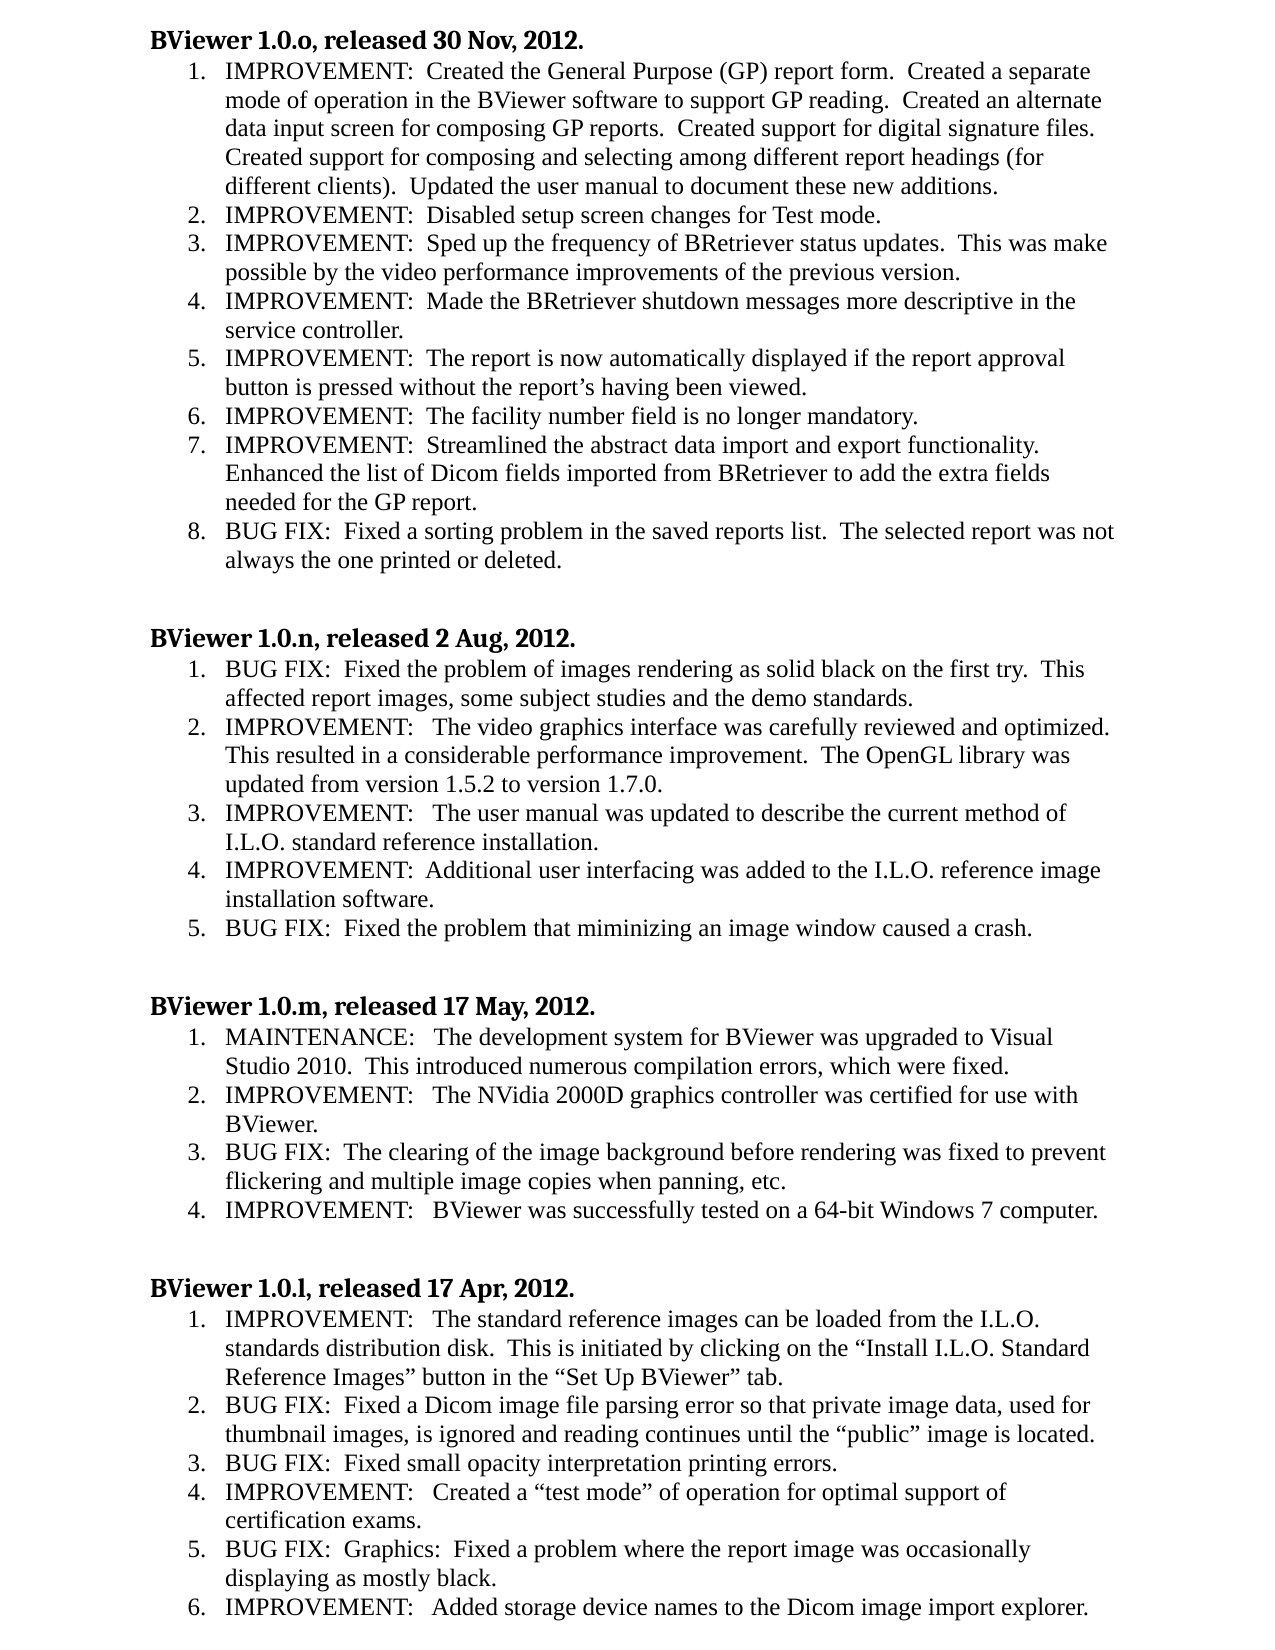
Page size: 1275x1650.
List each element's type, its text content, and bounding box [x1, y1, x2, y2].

subtitle BViewer 1.0.l, released 17 Apr, 2012. [150, 1273, 1125, 1304]
subtitle BViewer 1.0.n, released 2 Aug, 2012. [150, 623, 1125, 654]
list IMPROVEMENT: Created a “test mode” of operation for optimal support of certification exams. [187, 1477, 1125, 1534]
list BUG FIX: Graphics: Fixed a problem where the report image was occasionally displaying as mostly black. [187, 1534, 1125, 1592]
subtitle BViewer 1.0.o, released 30 Nov, 2012. [150, 25, 1125, 56]
list IMPROVEMENT: Created the General Purpose (GP) report form. Created a separate mode of operation in the BViewer software to support GP reading. Created an alternate data input screen for composing GP reports. Created support for digital signature files. Created support for composing and selecting among different report headings (for different clients). Updated the user manual to document these new additions. [187, 56, 1125, 200]
list IMPROVEMENT: The user manual was updated to describe the current method of I.L.O. standard reference installation. [187, 798, 1125, 855]
list IMPROVEMENT: BViewer was successfully tested on a 64-bit Windows 7 computer. [187, 1195, 1125, 1224]
list IMPROVEMENT: Disabled setup screen changes for Test mode. [187, 200, 1125, 228]
list IMPROVEMENT: Made the BRetriever shutdown messages more descriptive in the service controller. [187, 286, 1125, 343]
list BUG FIX: Fixed small opacity interpretation printing errors. [187, 1448, 1125, 1477]
list IMPROVEMENT: The standard reference images can be loaded from the I.L.O. standards distribution disk. This is initiated by clicking on the “Install I.L.O. Standard Reference Images” button in the “Set Up BViewer” tab. [187, 1304, 1125, 1391]
list BUG FIX: Fixed the problem of images rendering as solid black on the first try. This affected report images, some subject studies and the demo standards. [187, 654, 1125, 712]
list BUG FIX: The clearing of the image background before rendering was fixed to prevent flickering and multiple image copies when panning, etc. [187, 1137, 1125, 1195]
list IMPROVEMENT: Added storage device names to the Dicom image import explorer. [187, 1592, 1125, 1621]
list IMPROVEMENT: The report is now automatically displayed if the report approval button is pressed without the report’s having been viewed. [187, 343, 1125, 401]
list BUG FIX: Fixed the problem that miminizing an image window caused a crash. [187, 913, 1125, 942]
list BUG FIX: Fixed a Dicom image file parsing error so that private image data, used for thumbnail images, is ignored and reading continues until the “public” image is located. [187, 1391, 1125, 1448]
list IMPROVEMENT: Additional user interfacing was added to the I.L.O. reference image installation software. [187, 855, 1125, 913]
list IMPROVEMENT: Sped up the frequency of BRetriever status updates. This was make possible by the video performance improvements of the previous version. [187, 228, 1125, 286]
list IMPROVEMENT: The facility number field is no longer mandatory. [187, 401, 1125, 430]
subtitle BViewer 1.0.m, released 17 May, 2012. [150, 991, 1125, 1022]
list BUG FIX: Fixed a sorting problem in the saved reports list. The selected report was not always the one printed or deleted. [187, 516, 1125, 573]
list IMPROVEMENT: The video graphics interface was carefully reviewed and optimized. This resulted in a considerable performance improvement. The OpenGL library was updated from version 1.5.2 to version 1.7.0. [187, 712, 1125, 798]
list IMPROVEMENT: Streamlined the abstract data import and export functionality. Enhanced the list of Dicom fields imported from BRetriever to add the extra fields needed for the GP report. [187, 430, 1125, 516]
list MAINTENANCE: The development system for BViewer was upgraded to Visual Studio 2010. This introduced numerous compilation errors, which were fixed. [187, 1022, 1125, 1080]
list IMPROVEMENT: The NVidia 2000D graphics controller was certified for use with BViewer. [187, 1080, 1125, 1137]
